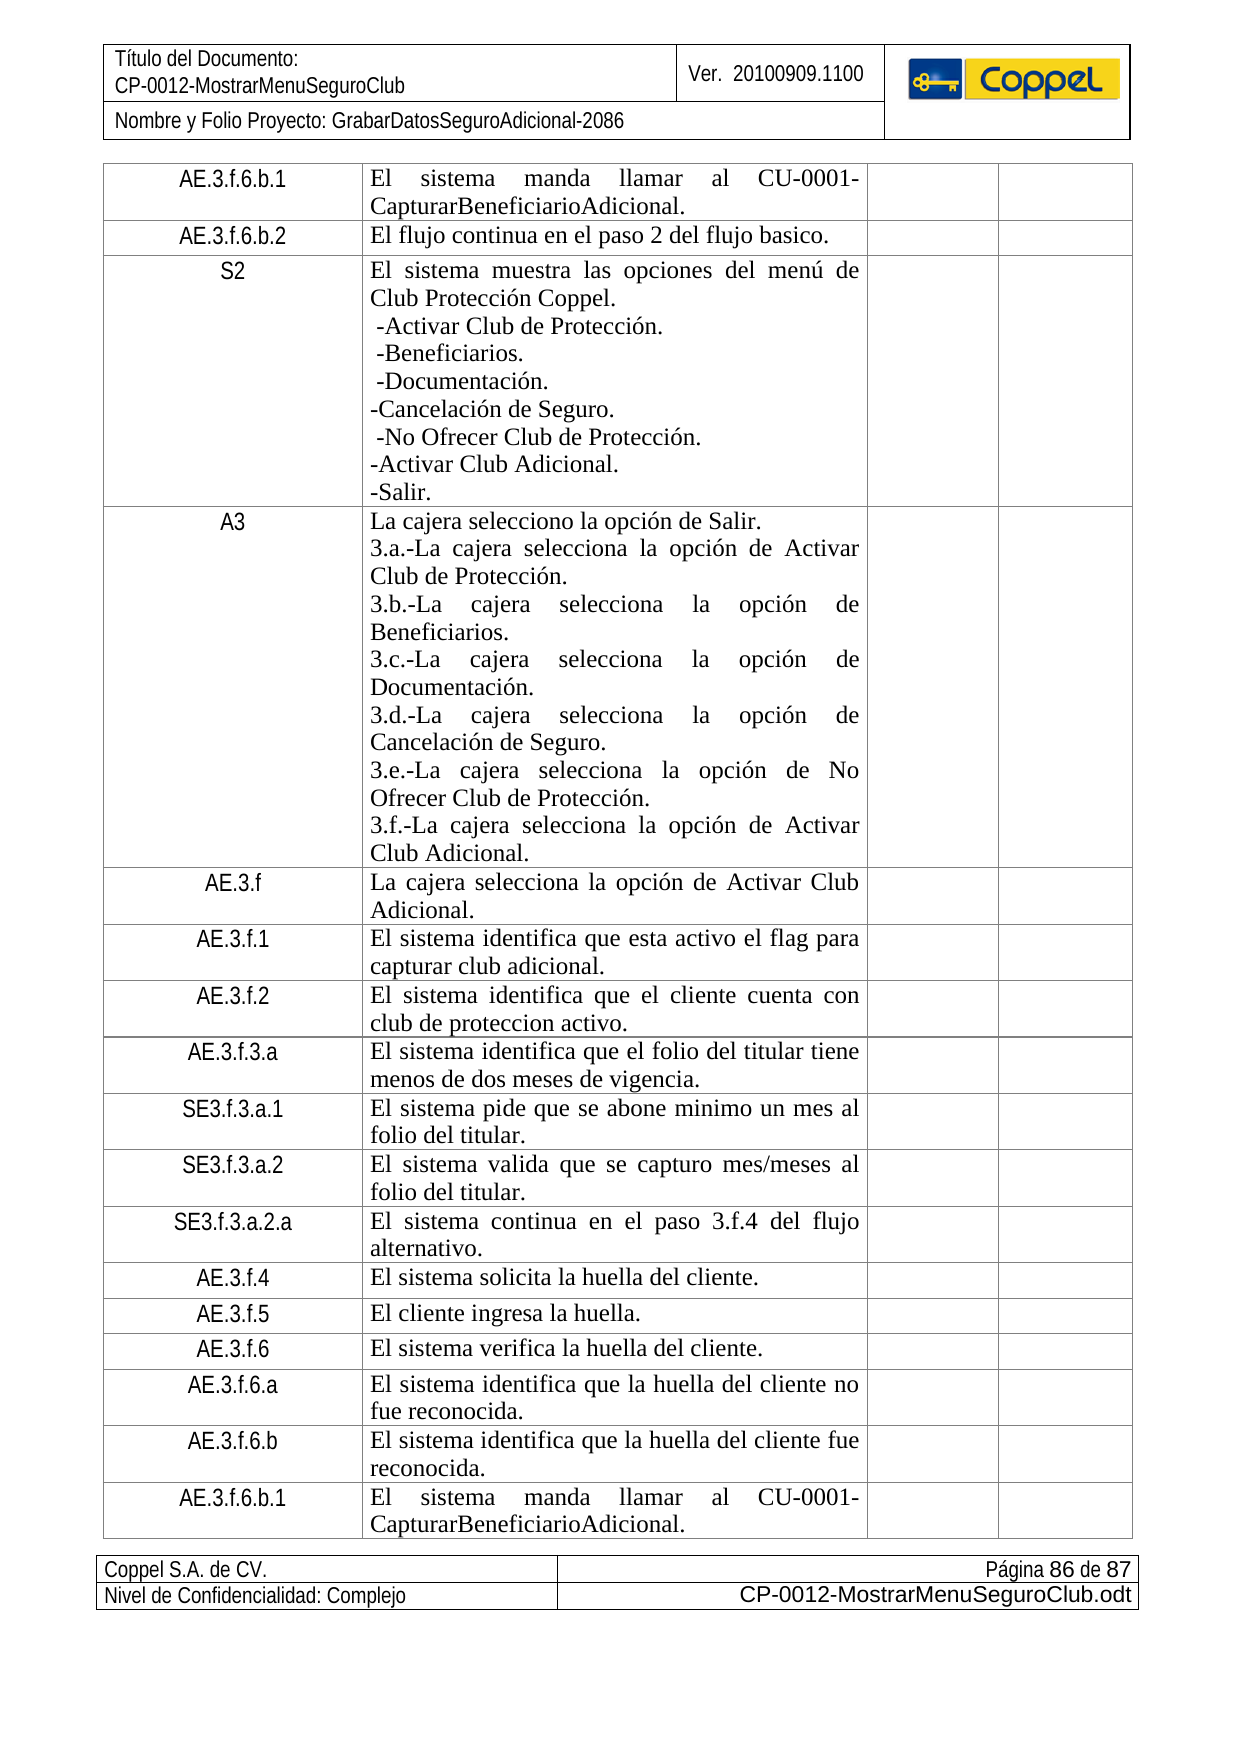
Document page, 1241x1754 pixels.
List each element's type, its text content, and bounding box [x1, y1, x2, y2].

table_cell [868, 1426, 998, 1482]
table_cell [868, 164, 998, 220]
table_cell [868, 868, 998, 923]
table_cell A3 [104, 507, 362, 867]
table_cell El sistema verifica la huella del cliente. [363, 1334, 867, 1369]
table_cell [999, 1426, 1132, 1482]
table_cell El sistema muestra las opciones del menú de Club Protección Coppel. -Activar Club de Protección. -Beneficiarios. -Documentación. -Cancelación de Seguro. -No Ofrecer Club de Protección. -Activar Club Adicional. -Salir. [363, 256, 867, 506]
table_cell El sistema solicita la huella del cliente. [363, 1263, 867, 1298]
table_cell [868, 1038, 998, 1093]
table_cell [999, 1263, 1132, 1298]
table_cell AE.3.f.1 [104, 925, 362, 980]
table_cell El sistema continua en el paso 3.f.4 del flujo alternativo. [363, 1207, 867, 1262]
table_cell [868, 1150, 998, 1206]
table_cell SE3.f.3.a.2.a [104, 1207, 362, 1262]
table_cell AE.3.f.6 [104, 1334, 362, 1369]
table_cell AE.3.f.6.b.1 [104, 164, 362, 220]
table_cell El sistema valida que se capturo mes/meses al folio del titular. [363, 1150, 867, 1206]
table_cell SE3.f.3.a.2 [104, 1150, 362, 1206]
table_cell [999, 1370, 1132, 1425]
table_cell El sistema identifica que la huella del cliente fue reconocida. [363, 1426, 867, 1482]
table_cell AE.3.f.4 [104, 1263, 362, 1298]
table_cell [868, 1483, 998, 1538]
table_cell [999, 1094, 1132, 1149]
table_cell [868, 1094, 998, 1149]
table_cell El sistema identifica que la huella del cliente no fue reconocida. [363, 1370, 867, 1425]
table_cell [868, 981, 998, 1036]
table_cell [999, 868, 1132, 923]
table_cell La cajera selecciono la opción de Salir. 3.a.-La cajera selecciona la opción de Activar Club de Protección. 3.b.-La cajera selecciona la opción de Beneficiarios. 3.c.-La cajera selecciona la opción de Documentación. 3.d.-La cajera selecciona la opción de Cancelación de Seguro. 3.e.-La cajera selecciona la opción de No Ofrecer Club de Protección. 3.f.-La cajera selecciona la opción de Activar Club Adicional. [363, 507, 867, 867]
table_cell La cajera selecciona la opción de Activar Club Adicional. [363, 868, 867, 923]
table_cell [868, 507, 998, 867]
table_cell [999, 507, 1132, 867]
table_cell [999, 1483, 1132, 1538]
table_cell AE.3.f.6.b.2 [104, 221, 362, 255]
table_cell El sistema identifica que esta activo el flag para capturar club adicional. [363, 925, 867, 980]
table_cell AE.3.f.3.a [104, 1038, 362, 1093]
table_cell AE.3.f.6.b.1 [104, 1483, 362, 1538]
table_cell [999, 221, 1132, 255]
table_cell [868, 1370, 998, 1425]
table_cell [999, 1207, 1132, 1262]
table_cell AE.3.f [104, 868, 362, 923]
table_cell [999, 164, 1132, 220]
table_cell [868, 1334, 998, 1369]
table_cell [999, 981, 1132, 1036]
table_cell AE.3.f.5 [104, 1299, 362, 1333]
table_cell El sistema identifica que el cliente cuenta con club de proteccion activo. [363, 981, 867, 1036]
table_cell El cliente ingresa la huella. [363, 1299, 867, 1333]
table_cell [999, 256, 1132, 506]
table_cell [868, 925, 998, 980]
table_cell AE.3.f.6.b [104, 1426, 362, 1482]
table_cell AE.3.f.6.a [104, 1370, 362, 1425]
table_cell [999, 1038, 1132, 1093]
table_cell S2 [104, 256, 362, 506]
table_cell El sistema pide que se abone minimo un mes al folio del titular. [363, 1094, 867, 1149]
table_cell [868, 256, 998, 506]
table_cell [999, 1334, 1132, 1369]
table_cell El sistema manda llamar al CU-0001-CapturarBeneficiarioAdicional. [363, 164, 867, 220]
table_cell El sistema manda llamar al CU-0001-CapturarBeneficiarioAdicional. [363, 1483, 867, 1538]
table_cell [868, 1207, 998, 1262]
table_cell [868, 1299, 998, 1333]
table_cell [868, 1263, 998, 1298]
table_cell [999, 1150, 1132, 1206]
table_cell AE.3.f.2 [104, 981, 362, 1036]
table_cell [868, 221, 998, 255]
table_cell SE3.f.3.a.1 [104, 1094, 362, 1149]
table_cell [999, 1299, 1132, 1333]
table_cell El flujo continua en el paso 2 del flujo basico. [363, 221, 867, 255]
table_cell El sistema identifica que el folio del titular tiene menos de dos meses de vigencia. [363, 1038, 867, 1093]
table_cell [999, 925, 1132, 980]
